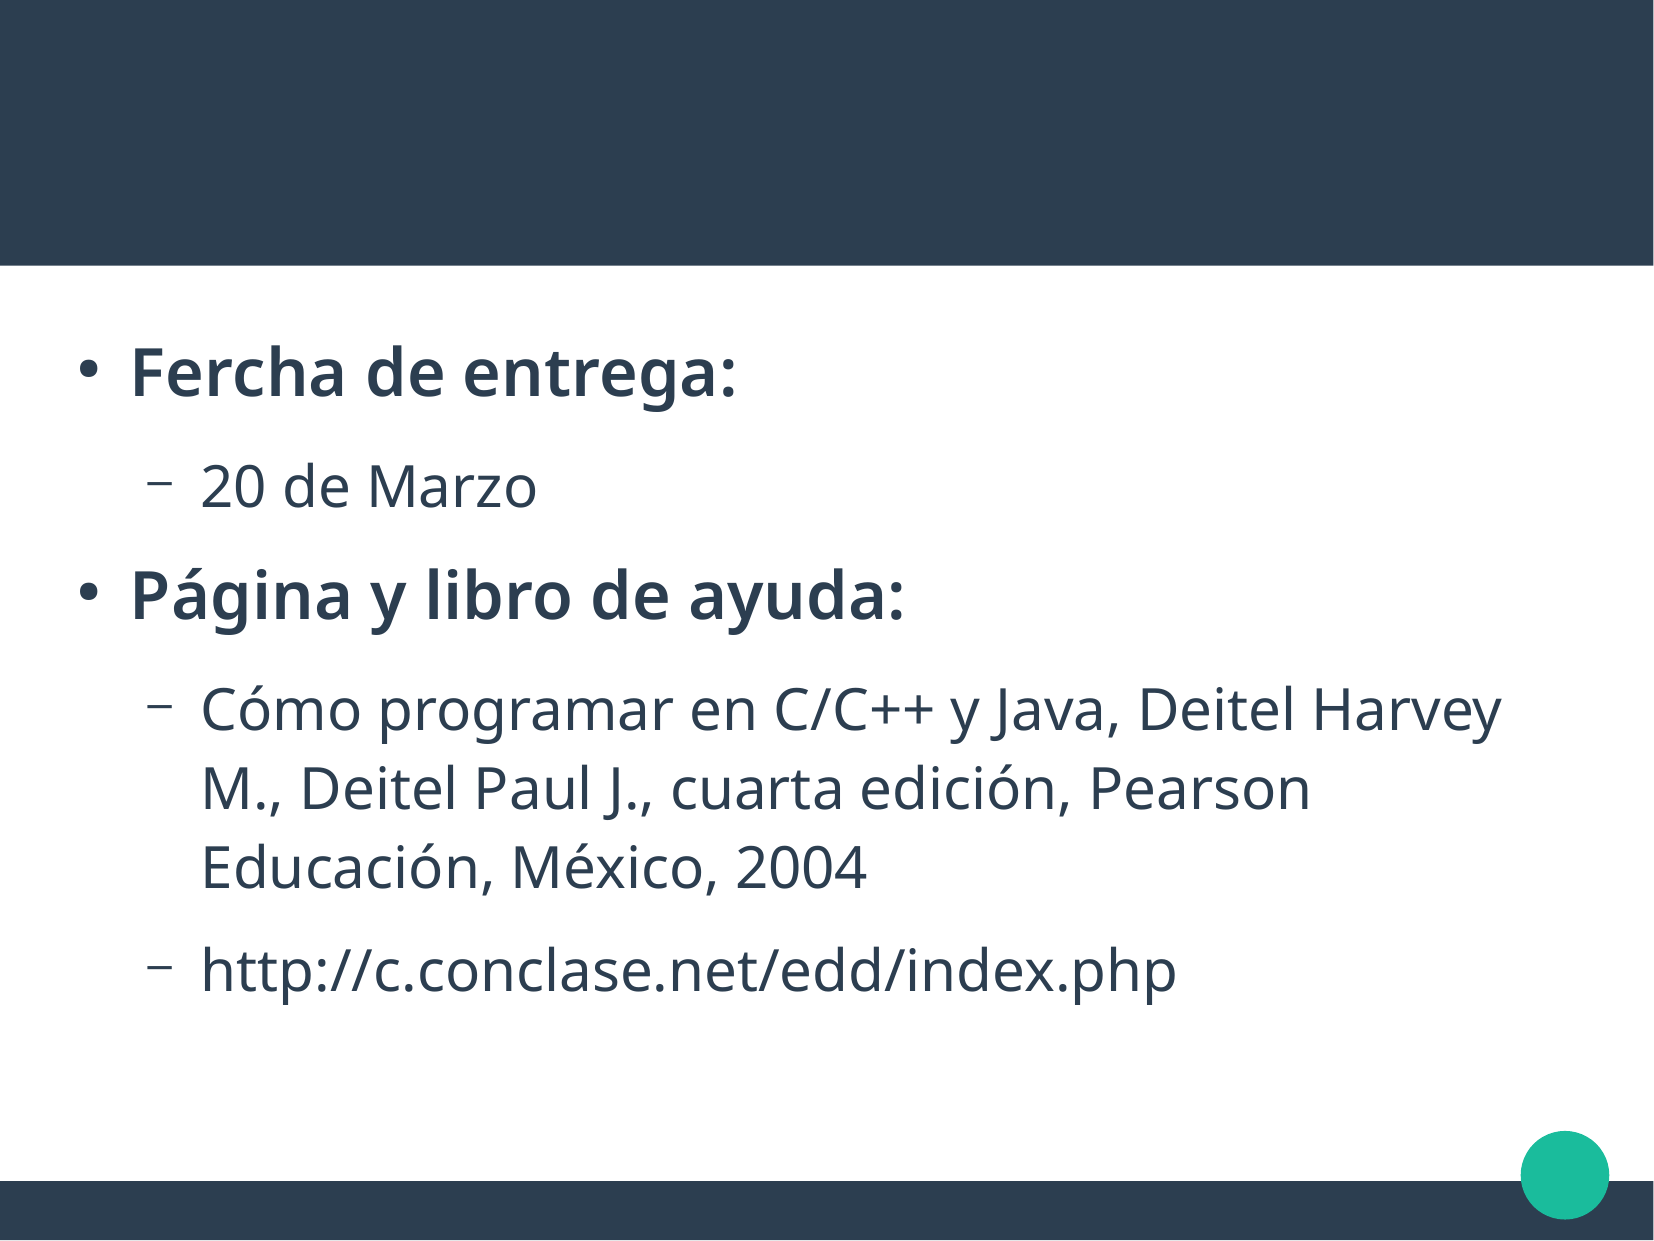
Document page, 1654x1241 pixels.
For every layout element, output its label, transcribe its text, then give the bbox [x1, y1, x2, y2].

list Fercha de entrega: 20 de Marzo Página y libro de ayuda: Cómo programar en C/C++ y Java, Deitel Harvey M., Deitel Paul J., cuarta edición, Pearson Educación, México, 2004 http://c.conclase.net/edd/index.php [59, 324, 1595, 1152]
